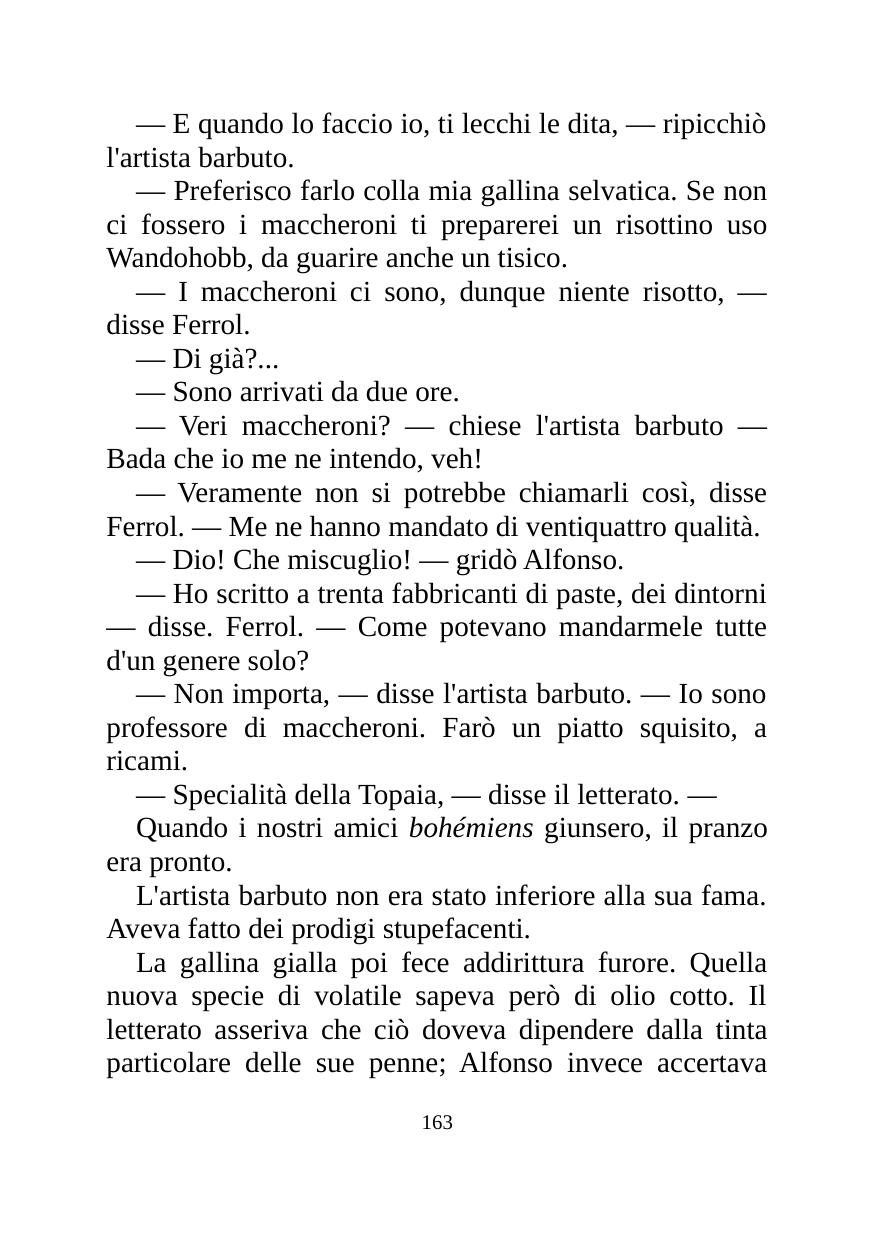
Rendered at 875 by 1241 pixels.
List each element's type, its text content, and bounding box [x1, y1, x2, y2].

text La gallina gialla poi fece addirittura furore. Quella nuova specie di volatile sapeva però di olio cotto. Il letterato asseriva che ciò doveva dipendere dalla tinta particolare delle sue penne; Alfonso invece accertava [106, 945, 768, 1079]
text — Non importa, — disse l'artista barbuto. — Io sono professore di maccheroni. Farò un piatto squisito, a ricami. [106, 676, 768, 777]
text — Specialità della Topaia, — disse il letterato. — [106, 777, 768, 811]
text L'artista barbuto non era stato inferiore alla sua fama. Aveva fatto dei prodigi stupefacenti. [106, 878, 768, 945]
text — Sono arrivati da due ore. [106, 374, 768, 408]
text — Veramente non si potrebbe chiamarli così, disse Ferrol. — Me ne hanno mandato di ventiquattro qualità. [106, 475, 768, 542]
text — Veri maccheroni? — chiese l'artista barbuto — Bada che io me ne intendo, veh! [106, 408, 768, 475]
text Quando i nostri amici bohémiens giunsero, il pranzo era pronto. [106, 811, 768, 878]
text — Ho scritto a trenta fabbricanti di paste, dei dintorni — disse. Ferrol. — Come potevano mandarmele tutte d'un genere solo? [106, 576, 768, 676]
text — I maccheroni ci sono, dunque niente risotto, — disse Ferrol. [106, 274, 768, 341]
text — Dio! Che miscuglio! — gridò Alfonso. [106, 542, 768, 576]
text — E quando lo faccio io, ti lecchi le dita, — ripicchiò l'artista barbuto. [106, 106, 768, 173]
text — Di già?... [106, 341, 768, 374]
text — Preferisco farlo colla mia gallina selvatica. Se non ci fossero i maccheroni ti preparerei un risottino uso Wandohobb, da guarire anche un tisico. [106, 173, 768, 274]
